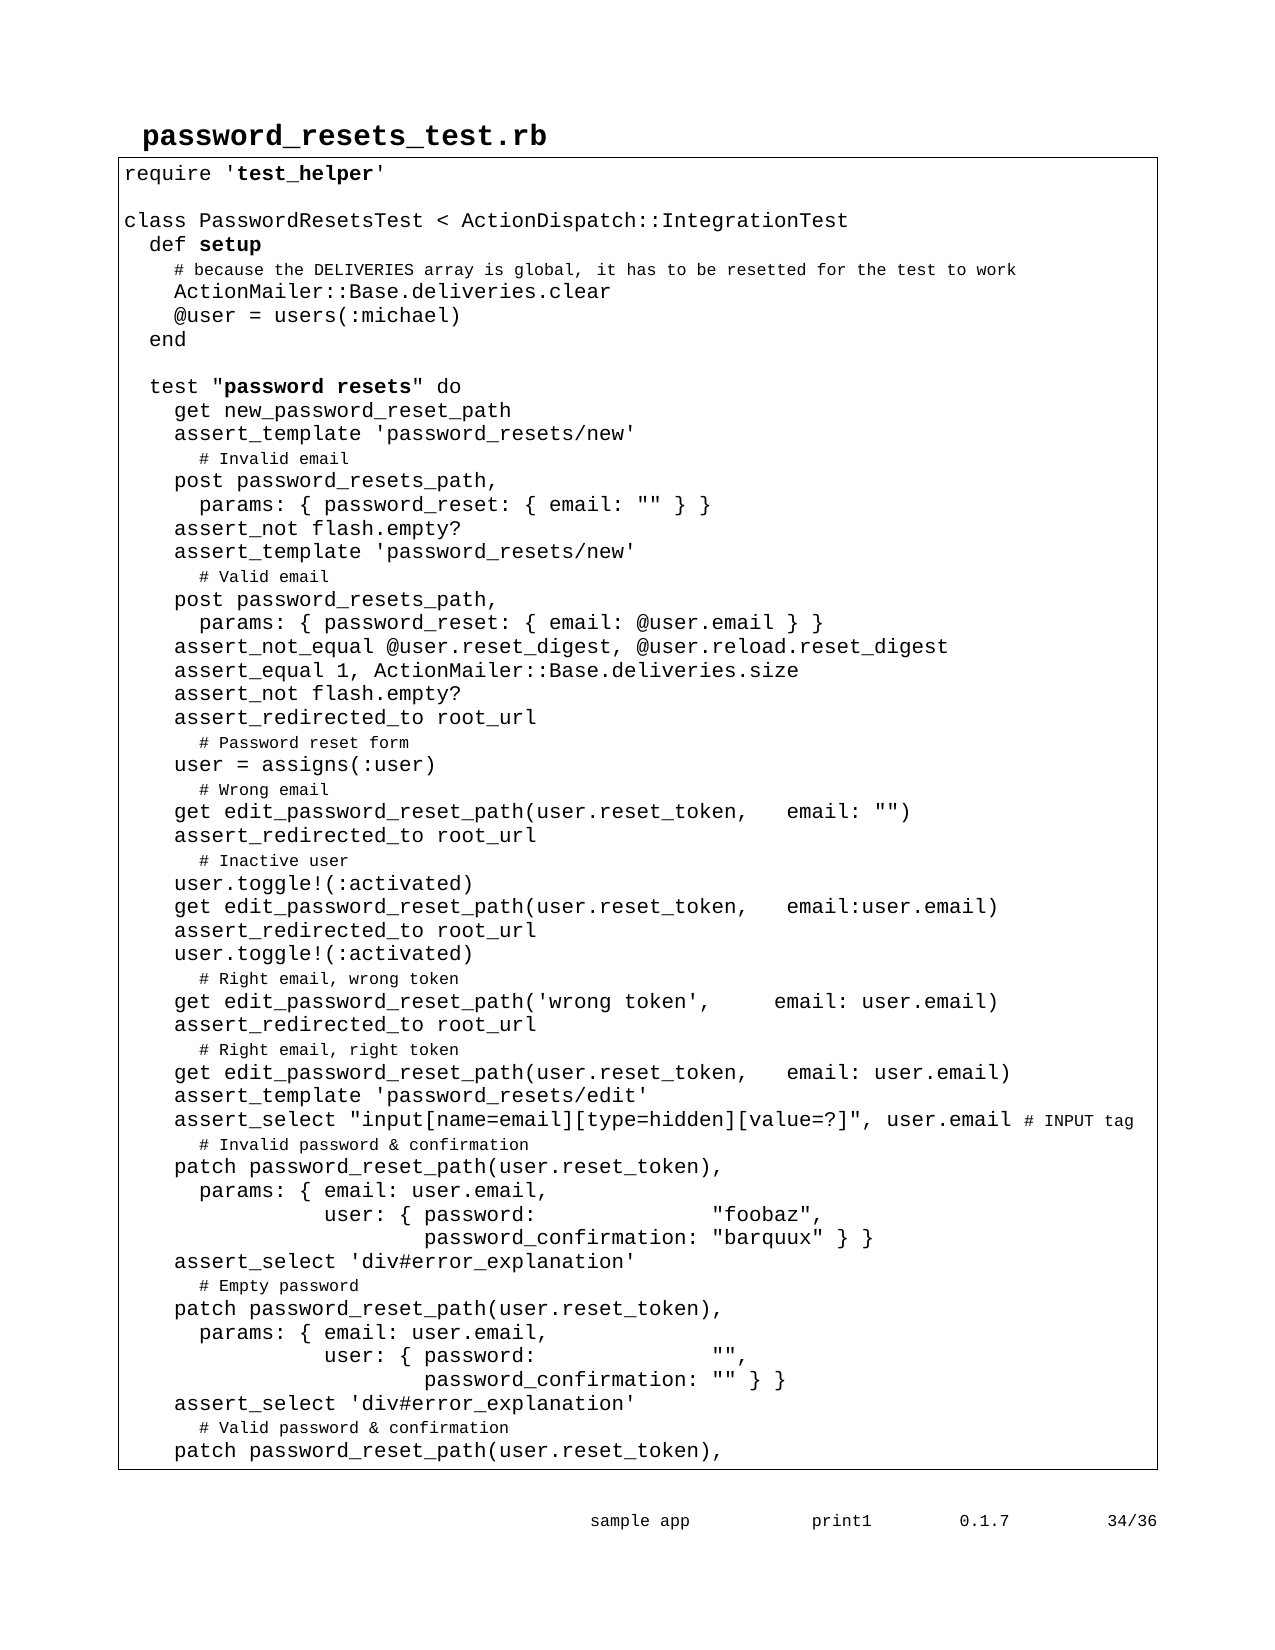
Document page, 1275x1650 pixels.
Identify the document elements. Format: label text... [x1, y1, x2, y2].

table_header require 'test_helper' class PasswordResetsTest < ActionDispatch::IntegrationTest def setup # because the DELIVERIES array is global, it has to be resetted for the test to work ActionMailer::Base.deliveries.clear @user = users(:michael) end test "password resets" do get new_password_reset_path assert_template 'password_resets/new' # Invalid email post password_resets_path, params: { password_reset: { email: "" } } assert_not flash.empty? assert_template 'password_resets/new' # Valid email post password_resets_path, params: { password_reset: { email: @user.email } } assert_not_equal @user.reset_digest, @user.reload.reset_digest assert_equal 1, ActionMailer::Base.deliveries.size assert_not flash.empty? assert_redirected_to root_url # Password reset form user = assigns(:user) # Wrong email get edit_password_reset_path(user.reset_token, email: "") assert_redirected_to root_url # Inactive user user.toggle!(:activated) get edit_password_reset_path(user.reset_token, email:user.email) assert_redirected_to root_url user.toggle!(:activated) # Right email, wrong token get edit_password_reset_path('wrong token', email: user.email) assert_redirected_to root_url # Right email, right token get edit_password_reset_path(user.reset_token, email: user.email) assert_template 'password_resets/edit' assert_select "input[name=email][type=hidden][value=?]", user.email # INPUT tag # Invalid password & confirmation patch password_reset_path(user.reset_token), params: { email: user.email, user: { password: "foobaz", password_confirmation: "barquux" } } assert_select 'div#error_explanation' # Empty password patch password_reset_path(user.reset_token), params: { email: user.email, user: { password: "", password_confirmation: "" } } assert_select 'div#error_explanation' # Valid password & confirmation patch password_reset_path(user.reset_token), [119, 158, 1157, 1469]
subtitle password_resets_test.rb [142, 121, 1157, 154]
